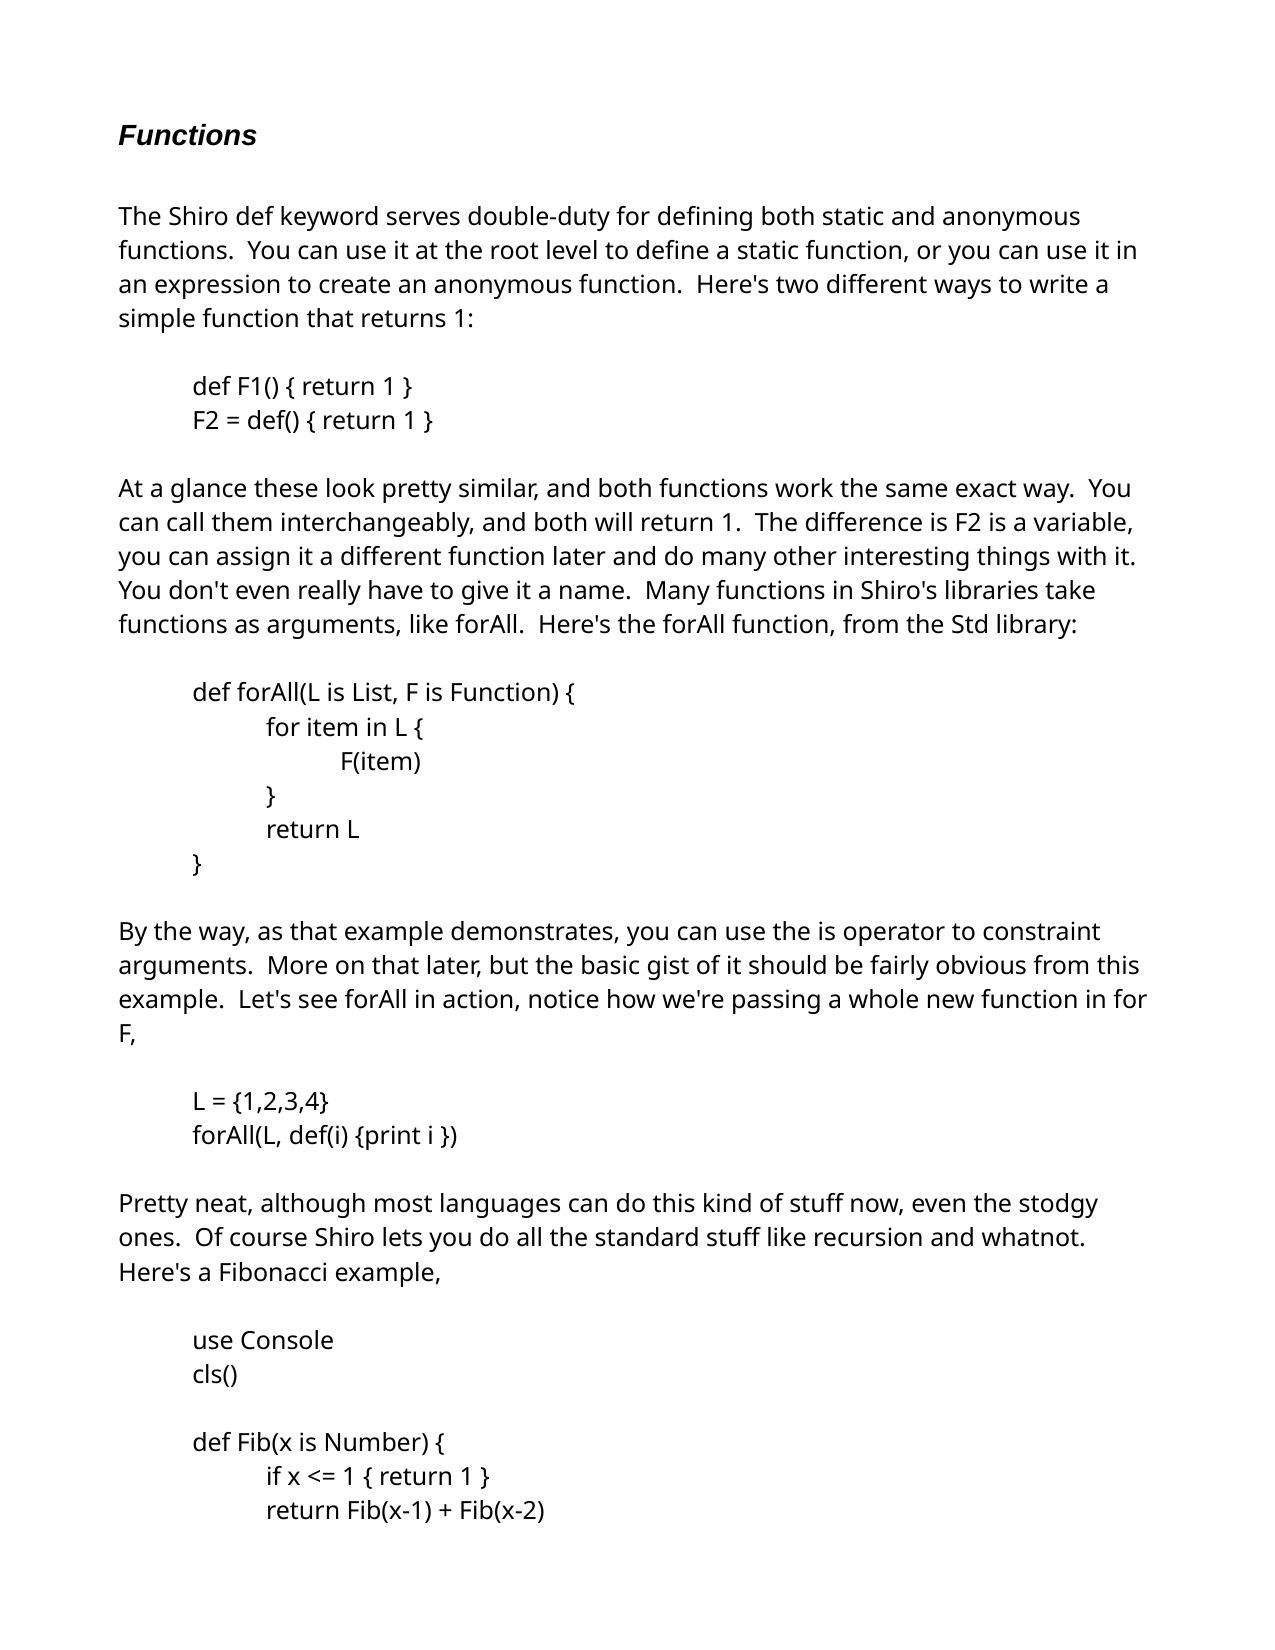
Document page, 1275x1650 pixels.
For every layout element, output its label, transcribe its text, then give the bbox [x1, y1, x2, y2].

text F(item) [118, 743, 1157, 777]
text def F1() { return 1 } [118, 368, 1157, 403]
text } [118, 777, 1157, 811]
text L = {1,2,3,4} [118, 1084, 1157, 1118]
text F2 = def() { return 1 } [118, 403, 1157, 437]
text cls() [118, 1356, 1157, 1390]
subtitle Functions [118, 118, 1157, 152]
text return L [118, 811, 1157, 845]
text def Fib(x is Number) { [118, 1424, 1157, 1458]
text By the way, as that example demonstrates, you can use the is operator to constraint arguments. More on that later, but the basic gist of it should be fairly obvious from this example. Let's see forAll in action, notice how we're passing a whole new function in for F, [118, 913, 1157, 1050]
text if x <= 1 { return 1 } [118, 1458, 1157, 1493]
text Pretty neat, although most languages can do this kind of stuff now, even the stodgy ones. Of course Shiro lets you do all the standard stuff like recursion and whatnot. Here's a Fibonacci example, [118, 1186, 1157, 1288]
text forAll(L, def(i) {print i }) [118, 1118, 1157, 1152]
text def forAll(L is List, F is Function) { [118, 675, 1157, 709]
text } [118, 845, 1157, 879]
text for item in L { [118, 709, 1157, 743]
text use Console [118, 1322, 1157, 1356]
text The Shiro def keyword serves double-duty for defining both static and anonymous functions. You can use it at the root level to define a static function, or you can use it in an expression to create an anonymous function. Here's two different ways to write a simple function that returns 1: [118, 198, 1157, 334]
text return Fib(x-1) + Fib(x-2) [118, 1493, 1157, 1527]
text At a glance these look pretty similar, and both functions work the same exact way. You can call them interchangeably, and both will return 1. The difference is F2 is a variable, you can assign it a different function later and do many other interesting things with it. You don't even really have to give it a name. Many functions in Shiro's libraries take functions as arguments, like forAll. Here's the forAll function, from the Std library: [118, 471, 1157, 641]
